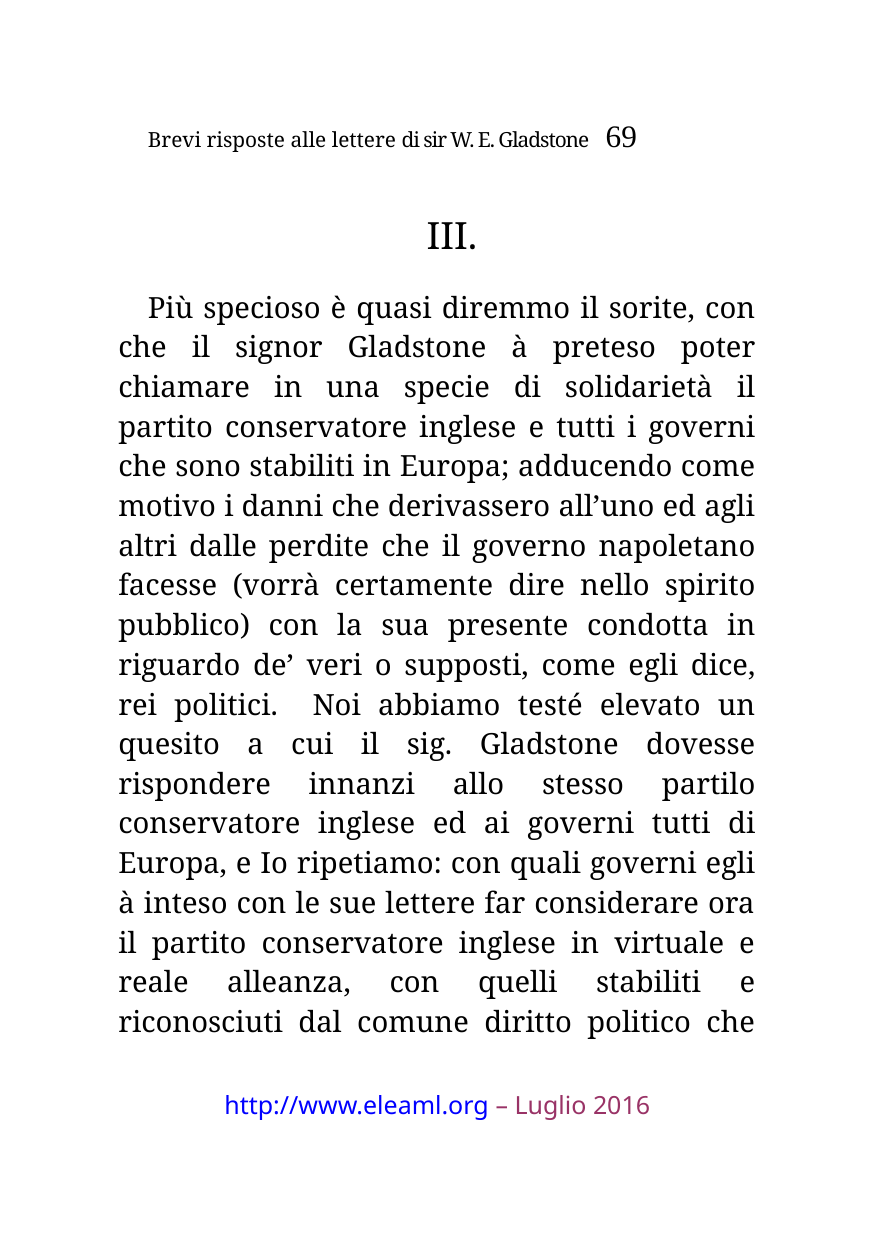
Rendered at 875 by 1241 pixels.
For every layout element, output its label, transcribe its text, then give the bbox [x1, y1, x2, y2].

text III. [118, 209, 756, 261]
text Più specioso è quasi diremmo il sorite, con che il signor Gladstone à preteso poter chiamare in una specie di solidarietà il partito conservatore inglese e tutti i governi che sono stabiliti in Europa; adducendo come motivo i danni che derivassero all’uno ed agli altri dalle perdite che il governo napoletano facesse (vorrà certamente dire nello spirito pubblico) con la sua presente condotta in riguardo de’ veri o supposti, come egli dice, rei politici. Noi abbiamo testé elevato un quesito a cui il sig. Gladstone dovesse rispondere innanzi allo stesso partilo conservatore inglese ed ai governi tutti di Europa, e Io ripetiamo: con quali governi egli à inteso con le sue lettere far considerare ora il partito conservatore inglese in virtuale e reale alleanza, con quelli stabiliti e riconosciuti dal comune diritto politico che [118, 287, 756, 1041]
